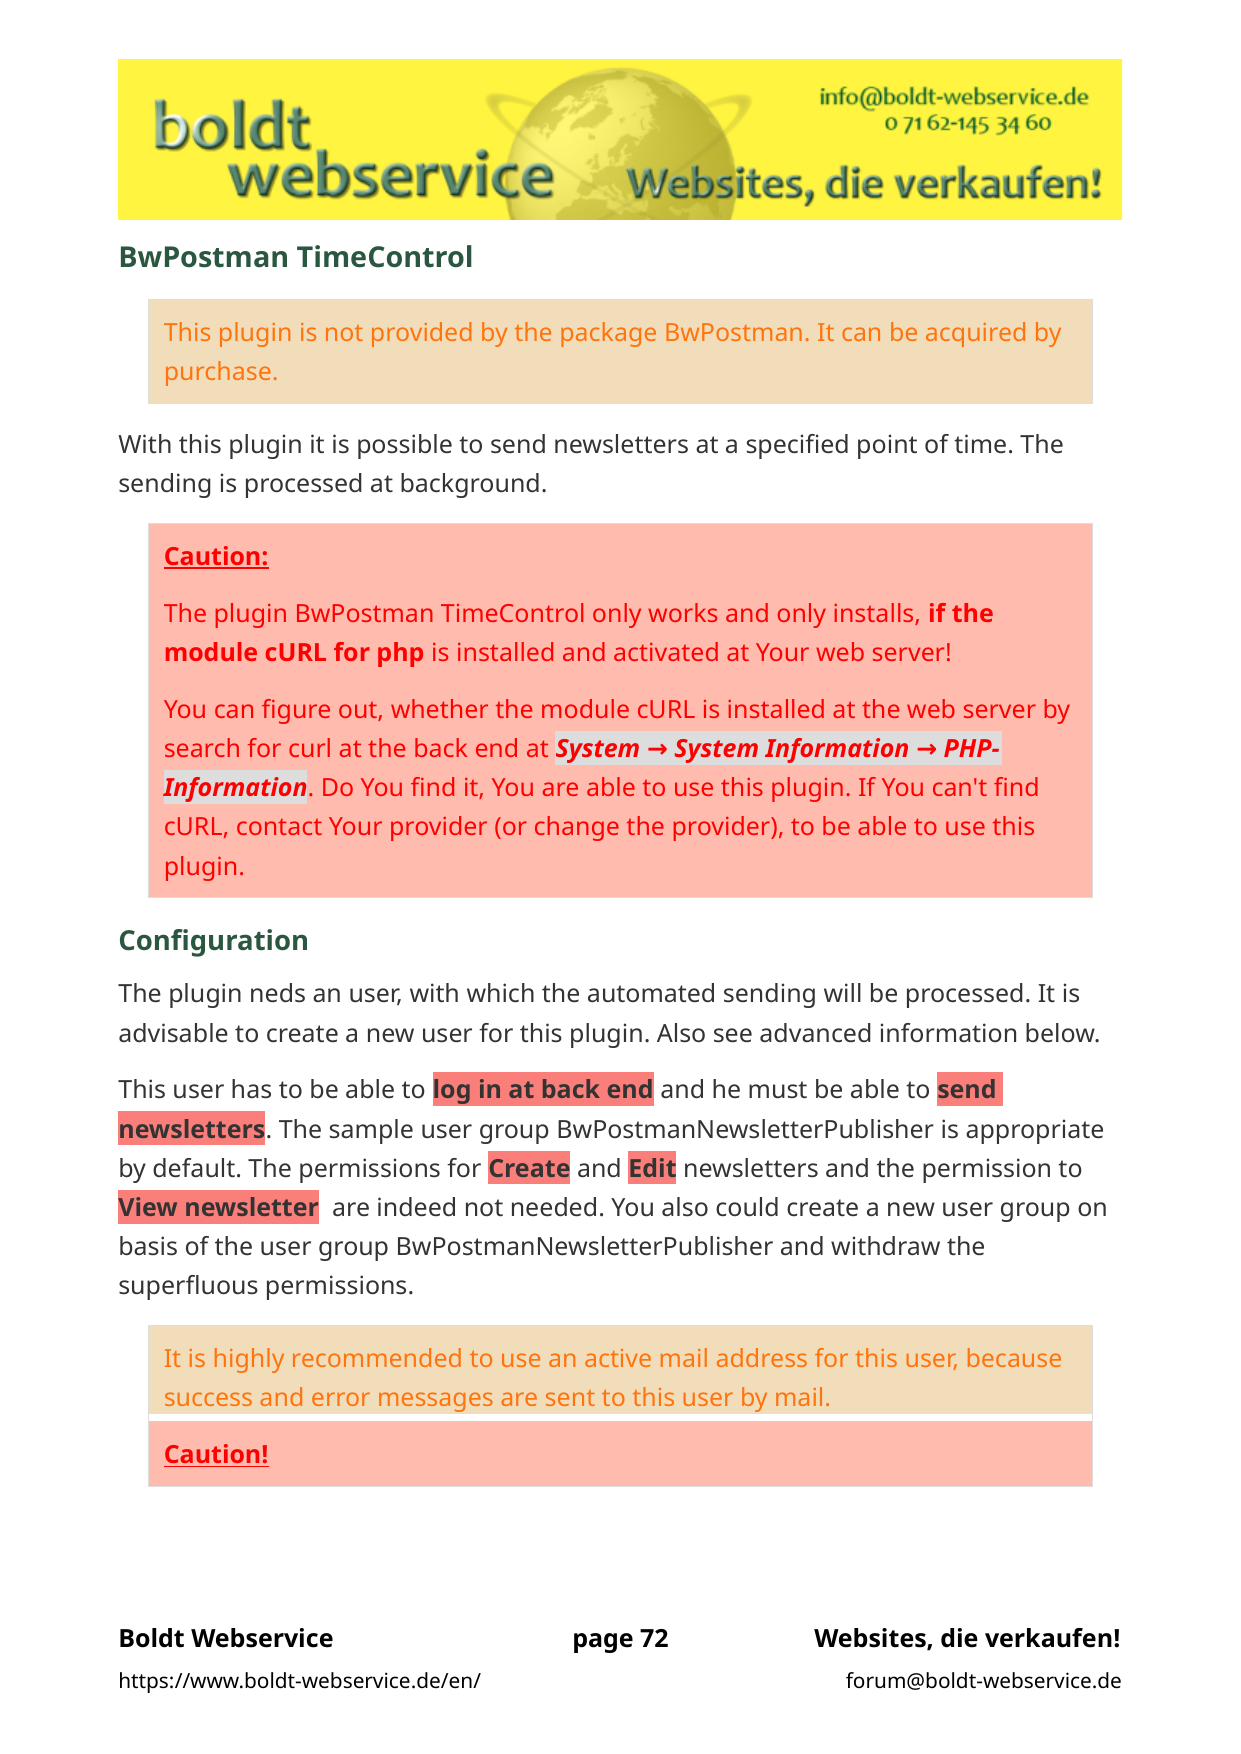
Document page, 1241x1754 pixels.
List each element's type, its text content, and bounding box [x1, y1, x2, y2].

text With this plugin it is possible to send newsletters at a specified point of time. The sending is processed at background. [118, 427, 1122, 500]
text This plugin is not provided by the package BwPostman. It can be acquired by purchase. [149, 300, 1092, 403]
picture [118, 59, 1123, 220]
text You can figure out, whether the module cURL is installed at the web server by search for curl at the back end at System → System Information → PHP-Information. Do You find it, You are able to use this plugin. If You can't find cURL, contact Your provider (or change the provider), to be able to use this plugin. [149, 676, 1092, 897]
text The plugin BwPostman TimeControl only works and only installs, if the module cURL for php is installed and activated at Your web server! [149, 580, 1092, 669]
text Caution! [149, 1421, 1092, 1486]
subtitle Configuration [118, 921, 1122, 958]
text It is highly recommended to use an active mail address for this user, because success and error messages are sent to this user by mail. [149, 1326, 1092, 1414]
text This user has to be able to log in at back end and he must be able to send newsletters. The sample user group BwPostmanNewsletterPublisher is appropriate by default. The permissions for Create and Edit newsletters and the permission to View newsletter are indeed not needed. You also could create a new user group on basis of the user group BwPostmanNewsletterPublisher and withdraw the superfluous permissions. [118, 1072, 1122, 1302]
text Caution: [149, 524, 1092, 573]
text The plugin neds an user, with which the automated sending will be processed. It is advisable to create a new user for this plugin. Also see advanced information below. [118, 976, 1122, 1049]
subtitle BwPostman TimeControl [118, 236, 1122, 275]
